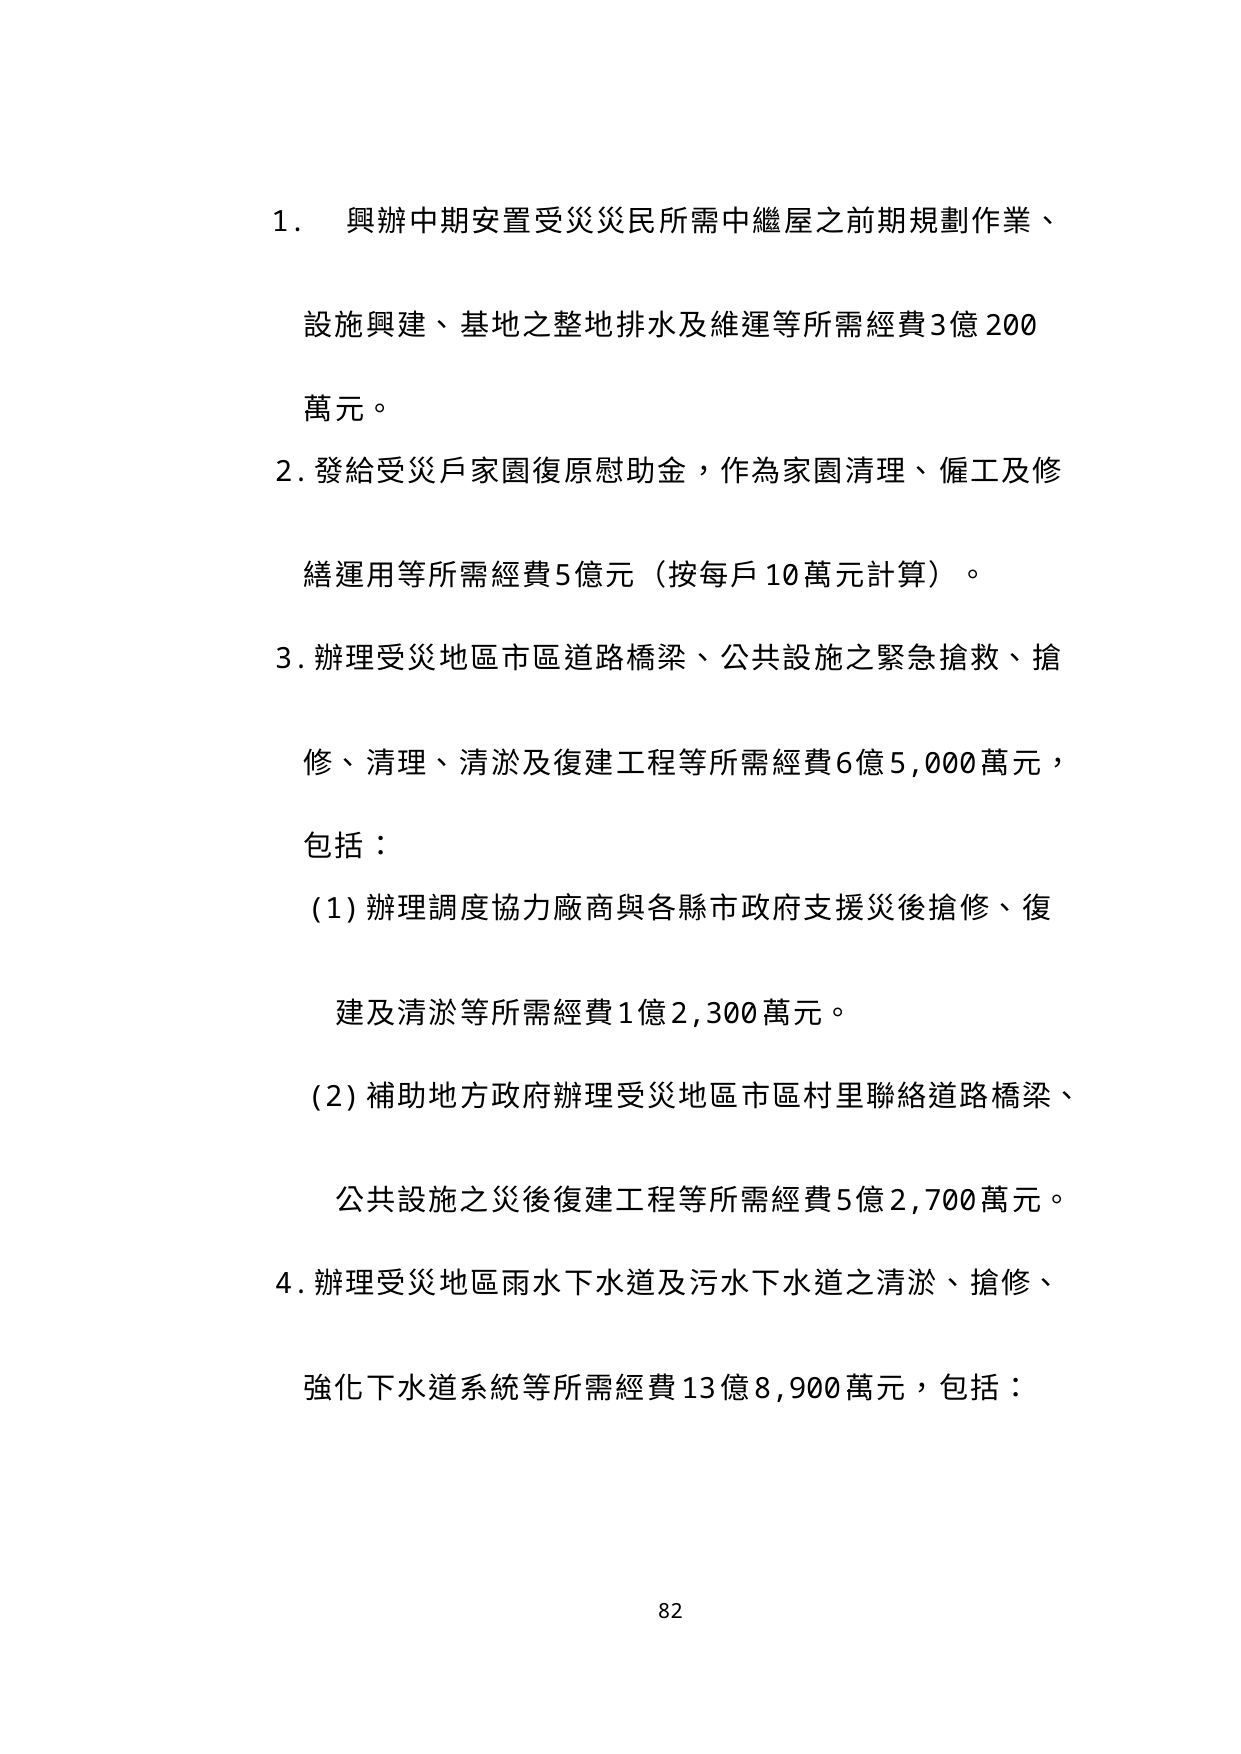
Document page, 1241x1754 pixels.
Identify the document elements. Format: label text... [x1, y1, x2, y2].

text 1. 興辦中期安置受災災民所需中繼屋之前期規劃作業、設施興建、基地之整地排水及維運等所需經費3億200萬元。 [266, 177, 1063, 427]
text (1)辦理調度協力廠商與各縣市政府支援災後搶修、復建及清淤等所需經費1億2,300萬元。 [295, 865, 1063, 1052]
text 3.辦理受災地區市區道路橋梁、公共設施之緊急搶救、搶修、清理、清淤及復建工程等所需經費6億5,000萬元，包括： [266, 615, 1063, 865]
text 4.辦理受災地區雨水下水道及污水下水道之清淤、搶修、強化下水道系統等所需經費13億8,900萬元，包括： [266, 1240, 1063, 1427]
text 2.發給受災戶家園復原慰助金，作為家園清理、僱工及修繕運用等所需經費5億元（按每戶10萬元計算）。 [266, 427, 1063, 615]
text (2)補助地方政府辦理受災地區市區村里聯絡道路橋梁、公共設施之災後復建工程等所需經費5億2,700萬元。 [295, 1052, 1063, 1240]
